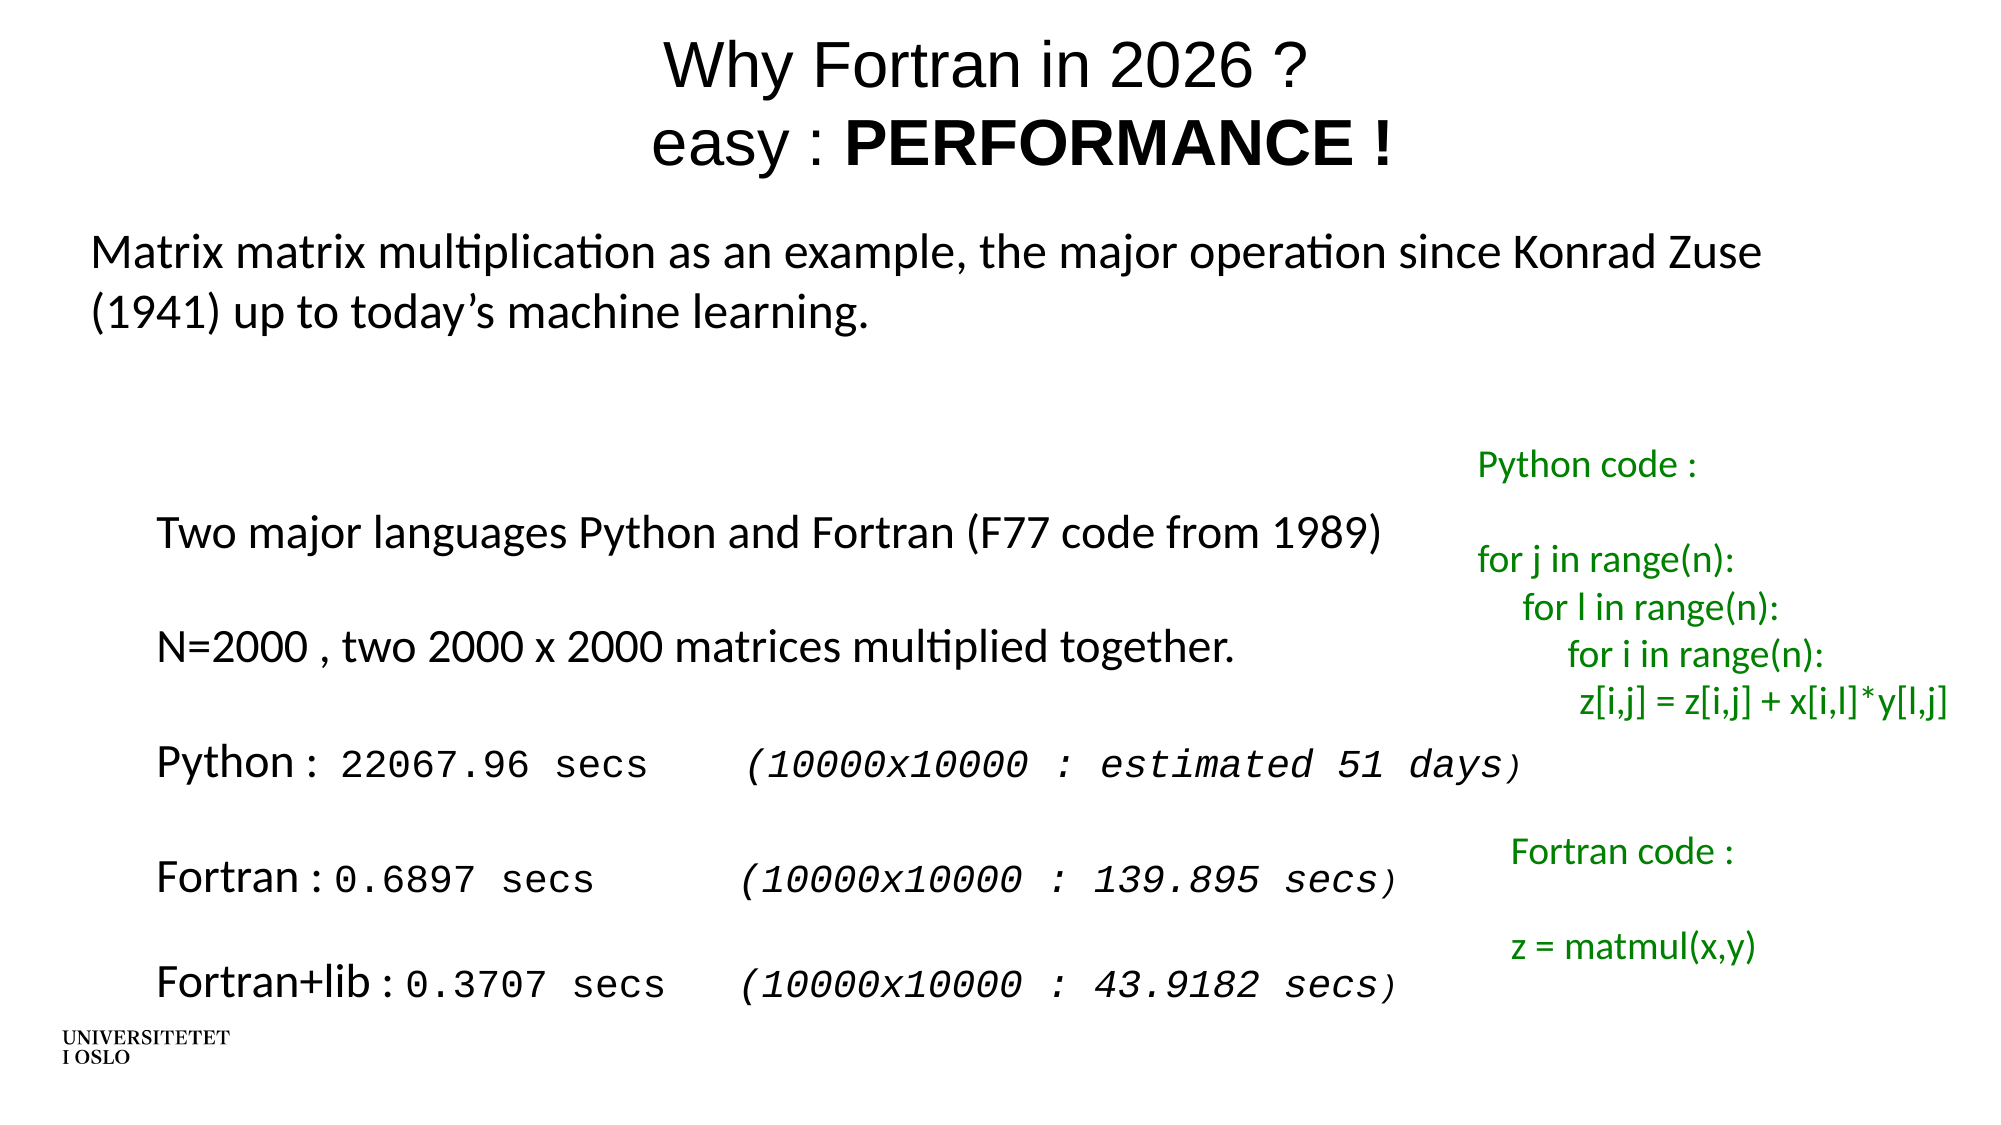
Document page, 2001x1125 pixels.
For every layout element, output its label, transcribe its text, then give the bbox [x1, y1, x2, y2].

text_box Fortran code : z = matmul(x,y) [1490, 805, 2000, 1125]
title Why Fortran in 2026 ? easy : PERFORMANCE ! [54, 22, 1993, 234]
picture [62, 1030, 230, 1064]
text_box Two major languages Python and Fortran (F77 code from 1989) N=2000 , two 2000 x 2000 matrices multiplied together. Python : 22067.96 secs (10000x10000 : estimated 51 days) Fortran : 0.6897 secs (10000x10000 : 139.895 secs) Fortran+lib : 0.3707 secs (10000x10000 : 43.9182 secs) [136, 480, 1490, 1054]
text_box Matrix matrix multiplication as an example, the major operation since Konrad Zuse (1941) up to today’s machine learning. [70, 198, 1796, 356]
text_box Python code : for j in range(n): for l in range(n): for i in range(n): z[i,j] = z[i,j] + x[i,l]*y[l,j] [1457, 417, 2000, 806]
